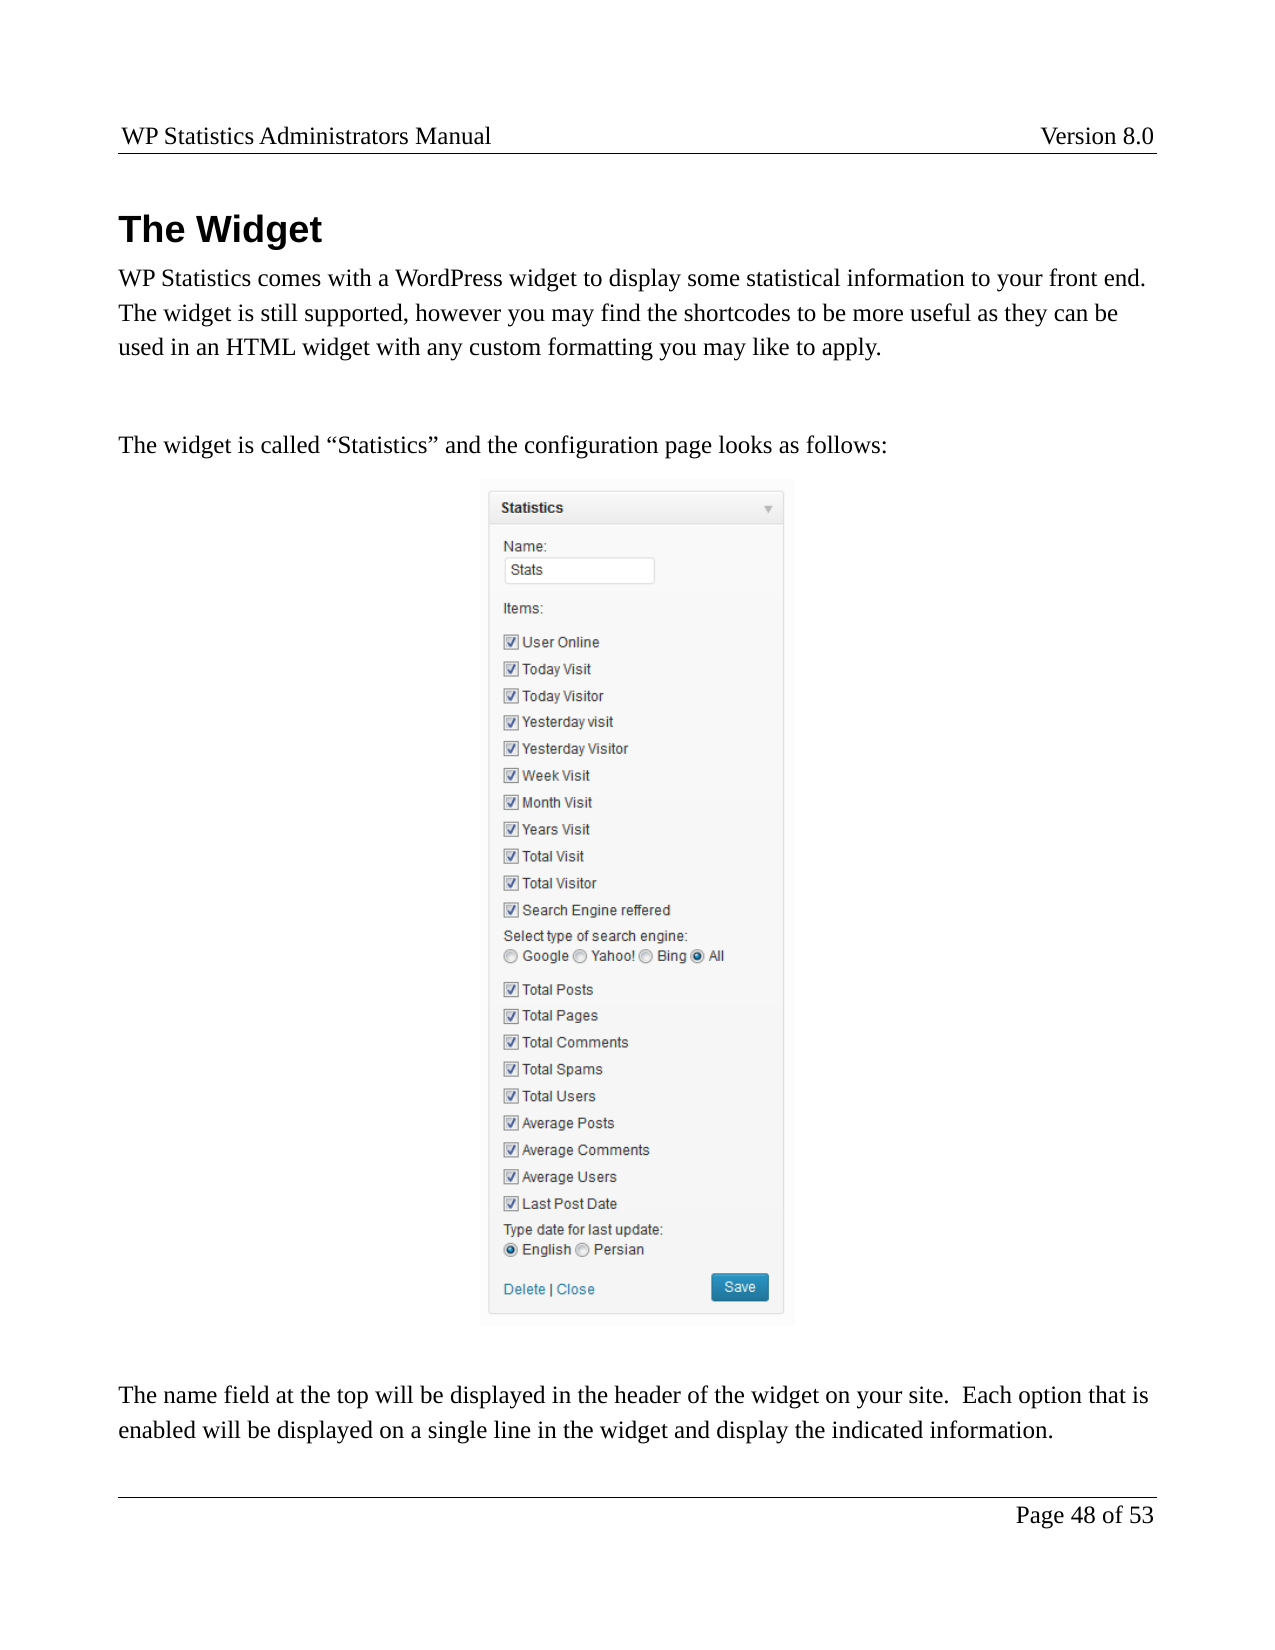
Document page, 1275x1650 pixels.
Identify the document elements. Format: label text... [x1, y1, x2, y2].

text WP Statistics comes with a WordPress widget to display some statistical information to your front end. The widget is still supported, however you may find the shortcodes to be more useful as they can be used in an HTML widget with any custom formatting you may like to apply. [118, 263, 1157, 361]
subtitle The Widget [118, 207, 1157, 251]
picture [479, 479, 796, 1326]
text The widget is called “Statistics” and the configuration page looks as follows: [118, 431, 1157, 459]
text The name field at the top will be displayed in the header of the widget on your site. Each option that is enabled will be displayed on a single line in the widget and display the indicated information. [118, 1380, 1157, 1444]
